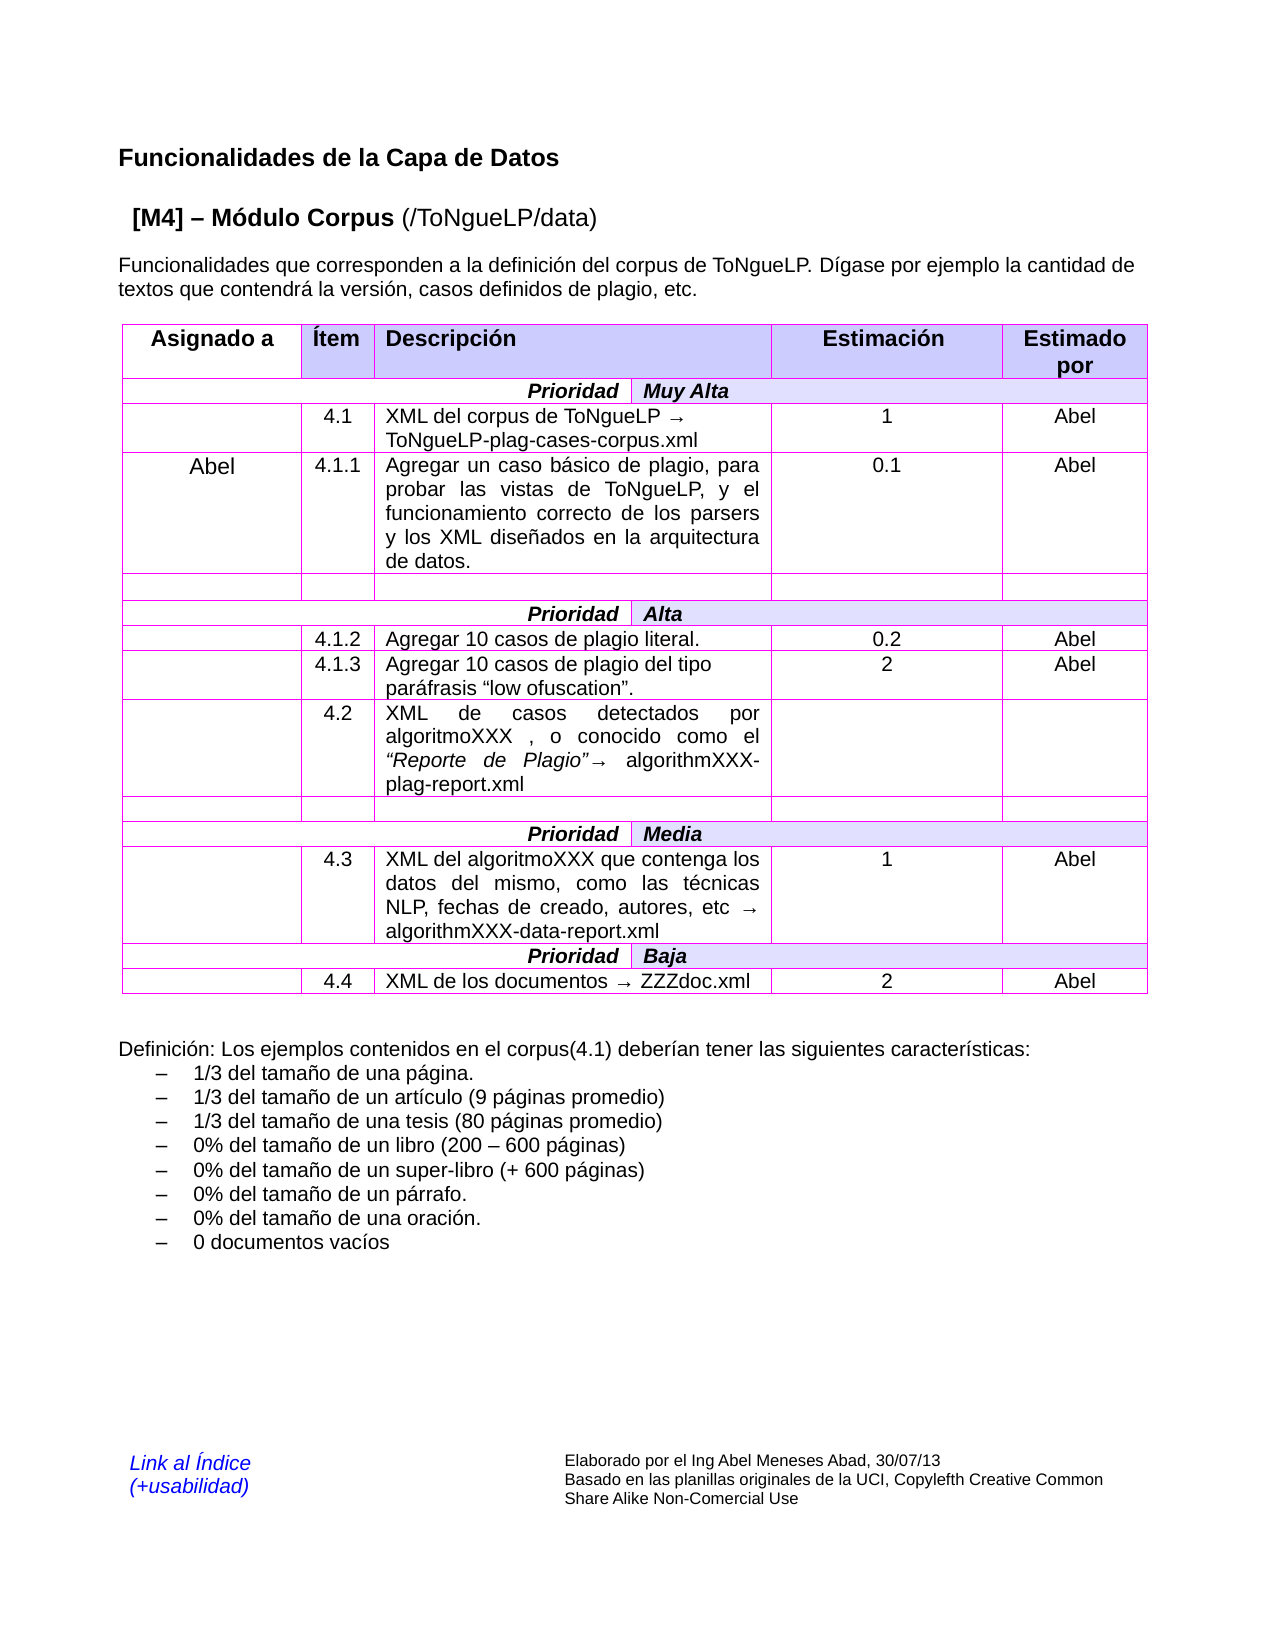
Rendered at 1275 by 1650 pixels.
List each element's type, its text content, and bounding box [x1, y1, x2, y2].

text Definición: Los ejemplos contenidos en el corpus(4.1) deberían tener las siguientes características: [118, 1037, 1157, 1061]
list 0 documentos vacíos [156, 1229, 1157, 1254]
table_cell [123, 574, 301, 600]
list 0% del tamaño de un párrafo. [156, 1181, 1157, 1206]
list 1/3 del tamaño de un artículo (9 páginas promedio) [156, 1085, 1157, 1109]
table_cell [123, 847, 301, 943]
table_cell Abel [1003, 404, 1147, 452]
table_cell [375, 797, 771, 821]
table_cell Prioridad [123, 601, 631, 625]
table_cell 0.1 [772, 453, 1002, 573]
table_cell 4.1.3 [302, 651, 374, 699]
table_cell Agregar 10 casos de plagio del tipo paráfrasis “low ofuscation”. [375, 651, 771, 699]
table_cell XML de los documentos → ZZZdoc.xml [375, 969, 771, 993]
text Funcionalidades que corresponden a la definición del corpus de ToNgueLP. Dígase por ejemplo la cantidad de textos que contendrá la versión, casos definidos de plagio, etc. [118, 252, 1157, 300]
table_cell 4.1.1 [302, 453, 374, 573]
table_cell [123, 626, 301, 650]
table_cell 1 [772, 404, 1002, 452]
list 0% del tamaño de una oración. [156, 1206, 1157, 1229]
table_cell 4.1 [302, 404, 374, 452]
table_cell XML del corpus de ToNgueLP → ToNgueLP-plag-cases-corpus.xml [375, 404, 771, 452]
table_cell 1 [772, 847, 1002, 943]
table_cell Baja [632, 944, 1147, 968]
table_cell [1003, 700, 1147, 796]
list 0% del tamaño de un super-libro (+ 600 páginas) [156, 1157, 1157, 1181]
table_cell [772, 574, 1002, 600]
list 0% del tamaño de un libro (200 – 600 páginas) [156, 1133, 1157, 1157]
list 1/3 del tamaño de una página. [156, 1061, 1157, 1085]
table_cell Agregar 10 casos de plagio literal. [375, 626, 771, 650]
table_cell Abel [123, 453, 301, 573]
table_cell [123, 651, 301, 699]
table_cell 2 [772, 651, 1002, 699]
table_cell Alta [632, 601, 1147, 625]
table_cell 4.1.2 [302, 626, 374, 650]
table_cell [375, 574, 771, 600]
table_cell [302, 574, 374, 600]
subtitle Funcionalidades de la Capa de Datos [118, 143, 1157, 172]
table_cell [1003, 574, 1147, 600]
table_cell Abel [1003, 969, 1147, 993]
table_cell 4.3 [302, 847, 374, 943]
table_cell [123, 700, 301, 796]
table_cell [772, 700, 1002, 796]
table_cell [123, 969, 301, 993]
table_cell 2 [772, 969, 1002, 993]
table_header Estimado por [1003, 325, 1147, 378]
table_cell Muy Alta [632, 379, 1147, 403]
table_header Estimación [772, 325, 1002, 378]
table_cell [302, 797, 374, 821]
table_cell Media [632, 822, 1147, 846]
list 1/3 del tamaño de una tesis (80 páginas promedio) [156, 1109, 1157, 1133]
table_cell [123, 404, 301, 452]
table_cell [123, 797, 301, 821]
table_cell Abel [1003, 453, 1147, 573]
table_cell 4.4 [302, 969, 374, 993]
table_cell Prioridad [123, 944, 631, 968]
table_cell 0.2 [772, 626, 1002, 650]
table_header Descripción [375, 325, 771, 378]
table_cell Abel [1003, 651, 1147, 699]
table_cell Abel [1003, 626, 1147, 650]
table_cell XML del algoritmoXXX que contenga los datos del mismo, como las técnicas NLP, fechas de creado, autores, etc → algorithmXXX-data-report.xml [375, 847, 771, 943]
table_cell Prioridad [123, 822, 631, 846]
table_header Ítem [302, 325, 374, 378]
subtitle [M4] – Módulo Corpus (/ToNgueLP/data) [118, 203, 1157, 232]
table_cell 4.2 [302, 700, 374, 796]
table_header Asignado a [123, 325, 301, 378]
table_cell XML de casos detectados por algoritmoXXX , o conocido como el “Reporte de Plagio”→ algorithmXXX-plag-report.xml [375, 700, 771, 796]
table_cell Abel [1003, 847, 1147, 943]
table_cell Agregar un caso básico de plagio, para probar las vistas de ToNgueLP, y el funcionamiento correcto de los parsers y los XML diseñados en la arquitectura de datos. [375, 453, 771, 573]
table_cell [772, 797, 1002, 821]
table_cell Prioridad [123, 379, 631, 403]
table_cell [1003, 797, 1147, 821]
